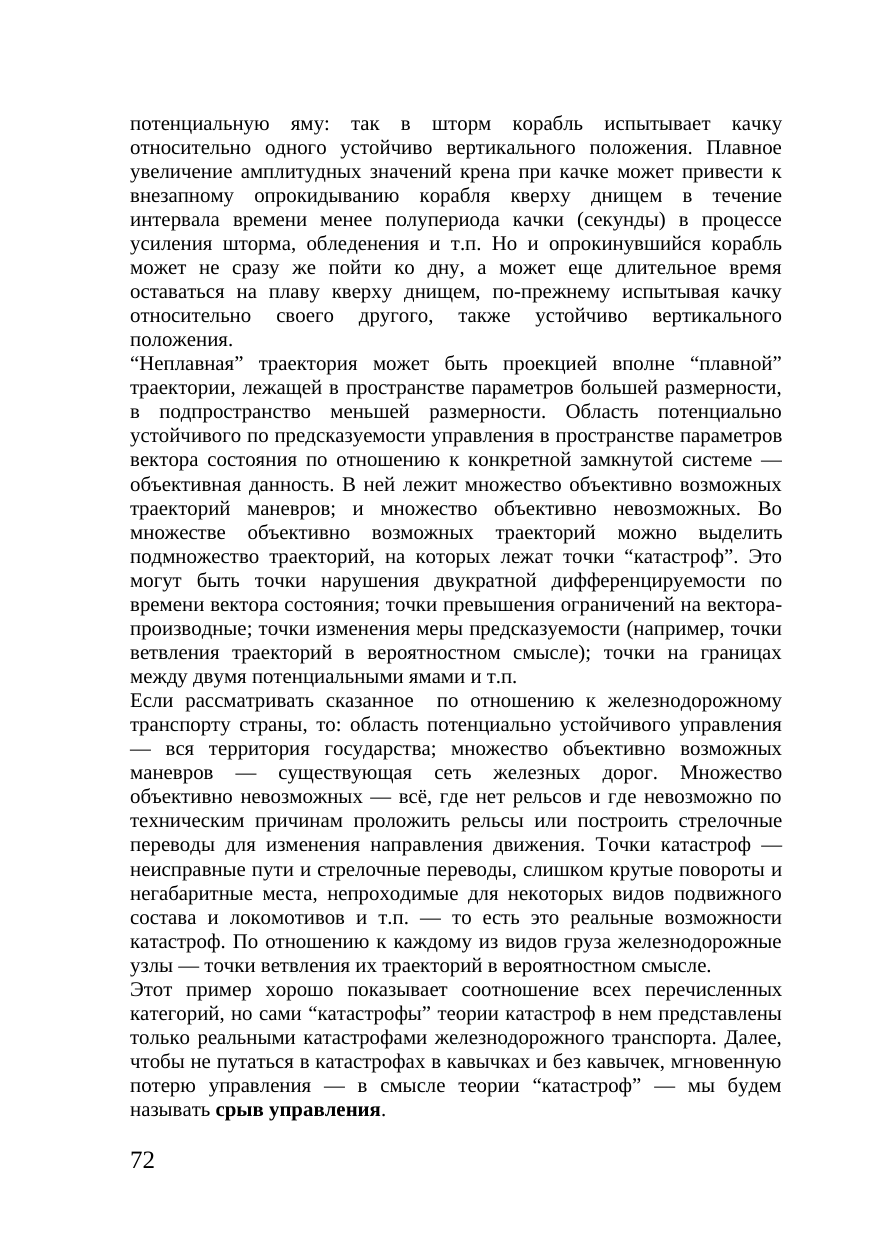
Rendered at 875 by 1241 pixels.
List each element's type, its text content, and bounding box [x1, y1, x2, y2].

text потенциальную яму: так в шторм корабль испытывает качку относительно одного устойчиво вертикального положения. Плавное увеличение амплитудных значений крена при качке может привести к внезапному опрокидыванию корабля кверху днищем в течение интервала времени менее полупериода качки (секунды) в процессе усиления шторма, обледенения и т.п. Но и опрокинувшийся корабль может не сразу же пойти ко дну, а может еще длительное время оставаться на плаву кверху днищем, по-прежнему испытывая качку относительно своего другого, также устойчиво вертикального положения. [130, 111, 783, 351]
text Этот пример хорошо показывает соотношение всех перечисленных категорий, но сами “катастрофы” теории катастроф в нем представлены только реальными катастрофами железнодорожного транспорта. Далее, чтобы не путаться в катастрофах в кавычках и без кавычек, мгновенную потерю управления — в смысле теории “катастроф” — мы будем называть срыв управления. [130, 977, 783, 1121]
text Если рассматривать сказанное по отношению к железнодорожному транспорту страны, то: область потенциально устойчивого управления — вся территория государства; множество объективно возможных маневров — существующая сеть железных дорог. Множество объективно невозможных — всё, где нет рельсов и где невозможно по техническим причинам проложить рельсы или построить стрелочные переводы для изменения направления движения. Точки катастроф — неисправные пути и стрелочные переводы, слишком крутые повороты и негабаритные места, непроходимые для некоторых видов подвижного состава и локомотивов и т.п. — то есть это реальные возможности катастроф. По отношению к каждому из видов груза железнодорожные узлы — точки ветвления их траекторий в вероятностном смысле. [130, 688, 783, 977]
text “Неплавная” траектория может быть проекцией вполне “плавной” траектории, лежащей в пространстве параметров большей размерности, в подпространство меньшей размерности. Область потенциально устойчивого по предсказуемости управления в пространстве параметров вектора состояния по отношению к конкретной замкнутой системе — объективная данность. В ней лежит множество объективно возможных траекторий маневров; и множество объективно невозможных. Во множестве объективно возможных траекторий можно выделить подмножество траекторий, на которых лежат точки “катастроф”. Это могут быть точки нарушения двукратной дифференцируемости по времени вектора состояния; точки превышения ограничений на вектора-производные; точки изменения меры предсказуемости (например, точки ветвления траекторий в вероятностном смысле); точки на границах между двумя потенциальными ямами и т.п. [130, 351, 783, 688]
